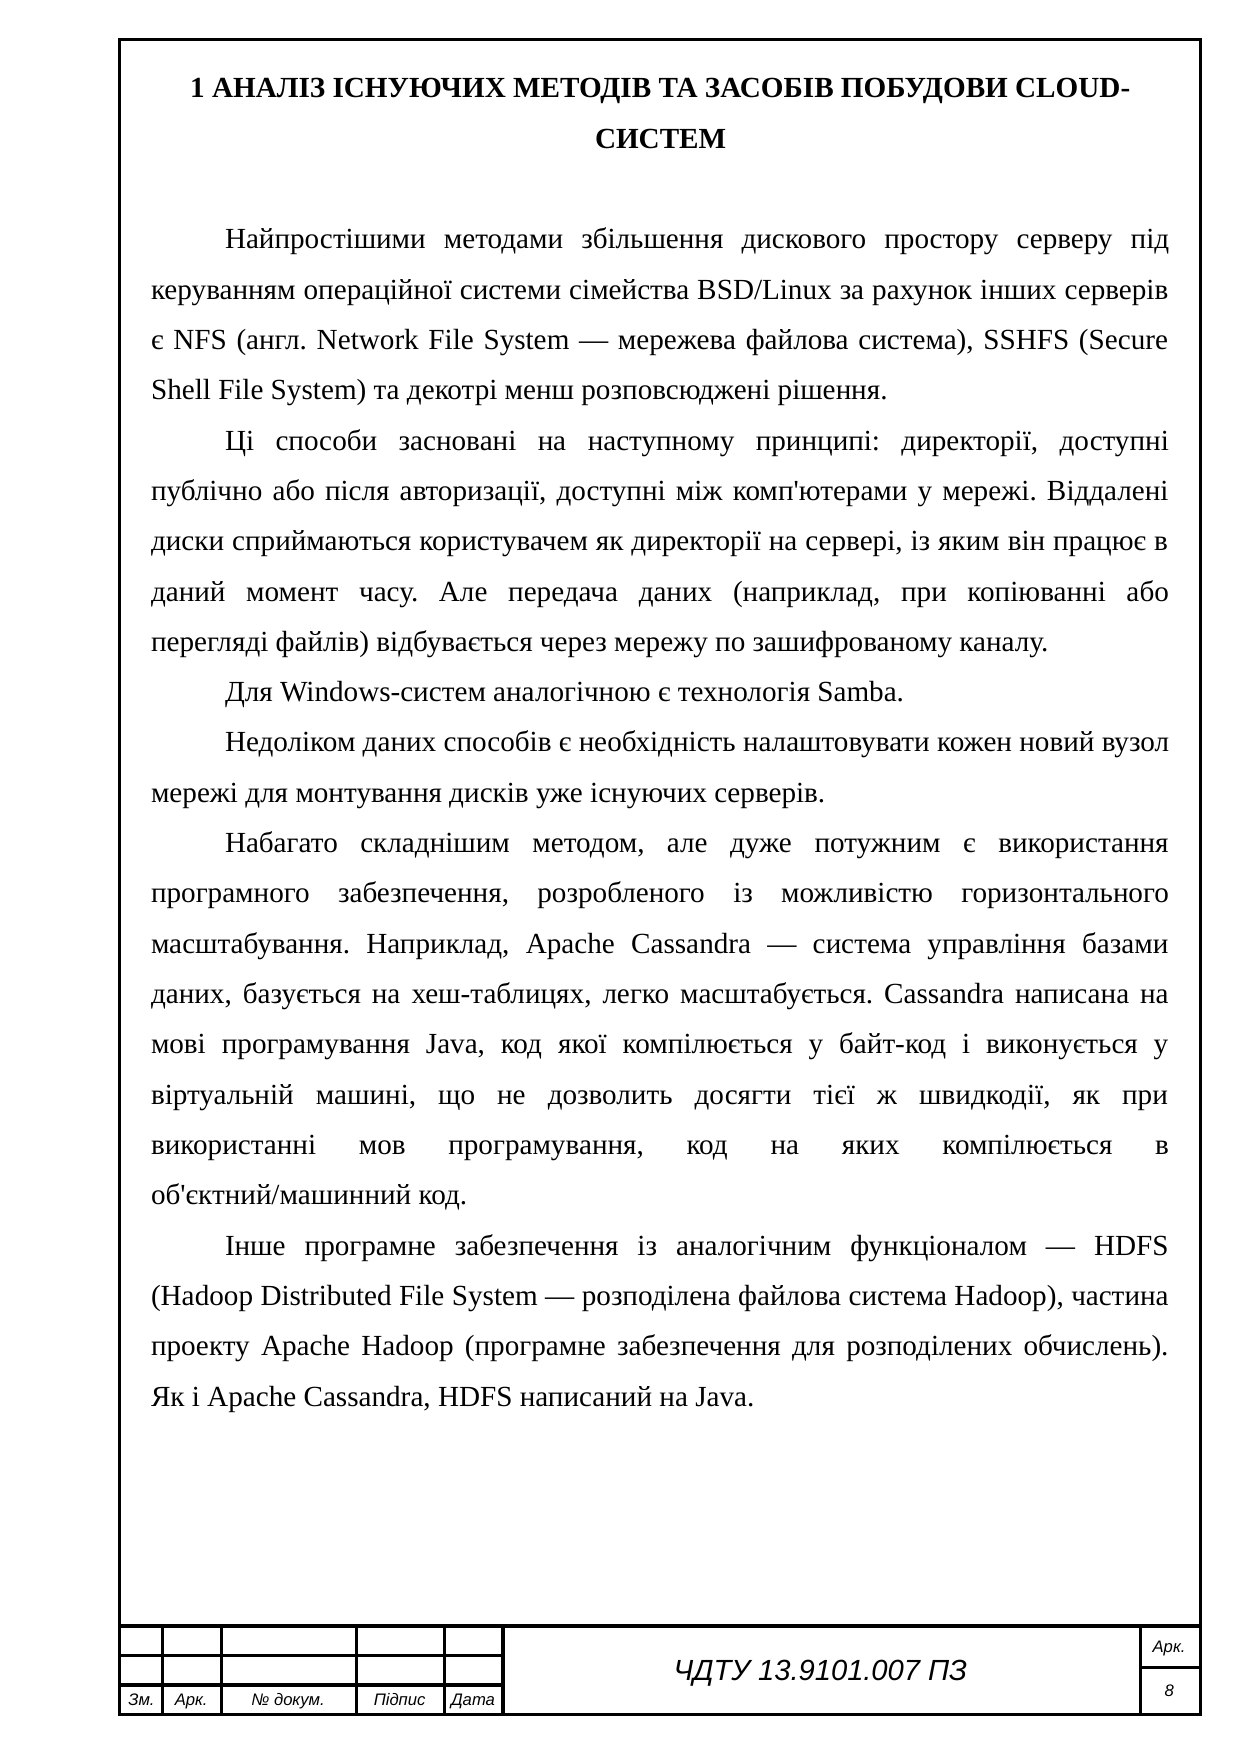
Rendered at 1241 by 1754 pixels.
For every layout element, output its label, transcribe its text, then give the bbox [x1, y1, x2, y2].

text 1 АНАЛІЗ ІСНУЮЧИХ МЕТОДІВ ТА ЗАСОБІВ ПОБУДОВИ CLOUD-СИСТЕМ [151, 71, 1170, 154]
text Інше програмне забезпечення із аналогічним функціоналом — HDFS (Hadoop Distributed File System — розподілена файлова система Hadoop), частина проекту Apache Hadoop (програмне забезпечення для розподілених обчислень). Як і Apache Cassandra, HDFS написаний на Java. [151, 1228, 1170, 1412]
text Недоліком даних способів є необхідність налаштовувати кожен новий вузол мережі для монтування дисків уже існуючих серверів. [151, 724, 1170, 808]
text Для Windows-систем аналогічною є технологія Samba. [151, 674, 1170, 708]
text Набагато складнішим методом, але дуже потужним є використання програмного забезпечення, розробленого із можливістю горизонтального масштабування. Наприклад, Apache Cassandra — система управління базами даних, базується на хеш-таблицях, легко масштабується. Cassandra написана на мові програмування Java, код якої компілюється у байт-код і виконується у віртуальній машині, що не дозволить досягти тієї ж швидкодії, як при використанні мов програмування, код на яких компілюється в об'єктний/машинний код. [151, 825, 1170, 1211]
text Найпростішими методами збільшення дискового простору серверу під керуванням операційної системи сімейства BSD/Linux за рахунок інших серверів є NFS (англ. Network File System — мережева файлова система), SSHFS (Secure Shell File System) та декотрі менш розповсюджені рішення. [151, 221, 1170, 406]
text Ці способи засновані на наступному принципі: директорії, доступні публічно або після авторизації, доступні між комп'ютерами у мережі. Віддалені диски сприймаються користувачем як директорії на сервері, із яким він працює в даний момент часу. Але передача даних (наприклад, при копіюванні або перегляді файлів) відбувається через мережу по зашифрованому каналу. [151, 423, 1170, 657]
